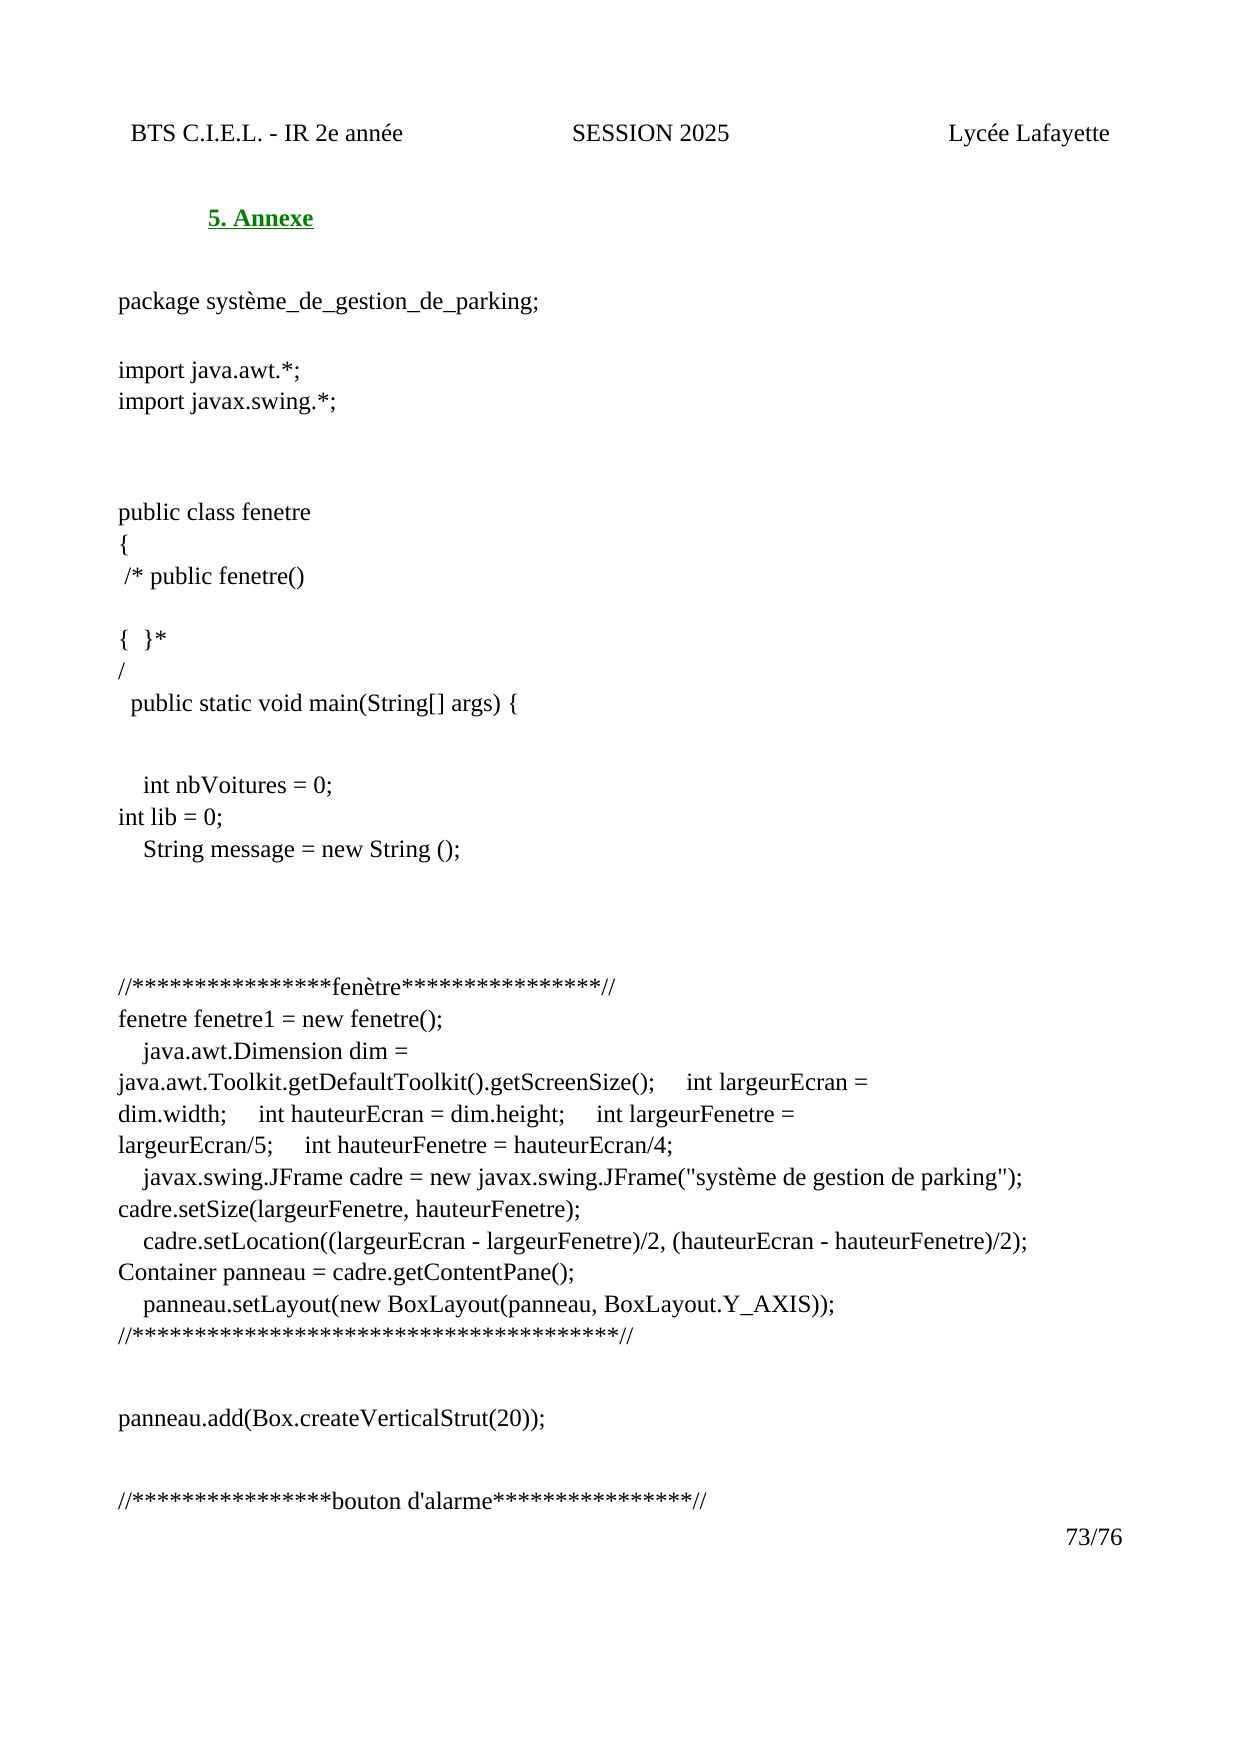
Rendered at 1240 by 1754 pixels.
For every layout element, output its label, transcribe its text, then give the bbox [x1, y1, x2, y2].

text int nbVoitures = 0; int lib = 0; [118, 771, 359, 831]
text { [118, 529, 1121, 558]
text //****************bouton d'alarme****************// [118, 1486, 1121, 1515]
text javax.swing.JFrame cadre = new javax.swing.JFrame("système de gestion de parking"); cadre.setSize(largeurFenetre, hauteurFenetre); [118, 1162, 1121, 1223]
text //****************fenètre****************// fenetre fenetre1 = new fenetre(); [118, 972, 684, 1033]
text /* public fenetre() [118, 561, 1121, 590]
text import java.awt.*; import javax.swing.*; [118, 355, 367, 415]
text cadre.setLocation((largeurEcran - largeurFenetre)/2, (hauteurEcran - hauteurFenetre)/2); Container panneau = cadre.getContentPane(); [118, 1226, 1121, 1286]
text //***************************************// panneau.add(Box.createVerticalStrut(20)); [118, 1321, 1060, 1432]
text package système_de_gestion_de_parking; [118, 286, 1121, 314]
text String message = new String (); [118, 834, 1121, 863]
text public static void main(String[] args) { [118, 688, 1121, 717]
subtitle 5. Annexe [208, 203, 1122, 232]
text java.awt.Dimension dim = java.awt.Toolkit.getDefaultToolkit().getScreenSize(); int largeurEcran = dim.width; int hauteurEcran = dim.height; int largeurFenetre = largeurEcran/5; int hauteurFenetre = hauteurEcran/4; [118, 1036, 951, 1159]
text panneau.setLayout(new BoxLayout(panneau, BoxLayout.Y_AXIS)); [118, 1289, 1121, 1318]
text public class fenetre [118, 497, 1121, 526]
text { }*/ [118, 593, 168, 685]
